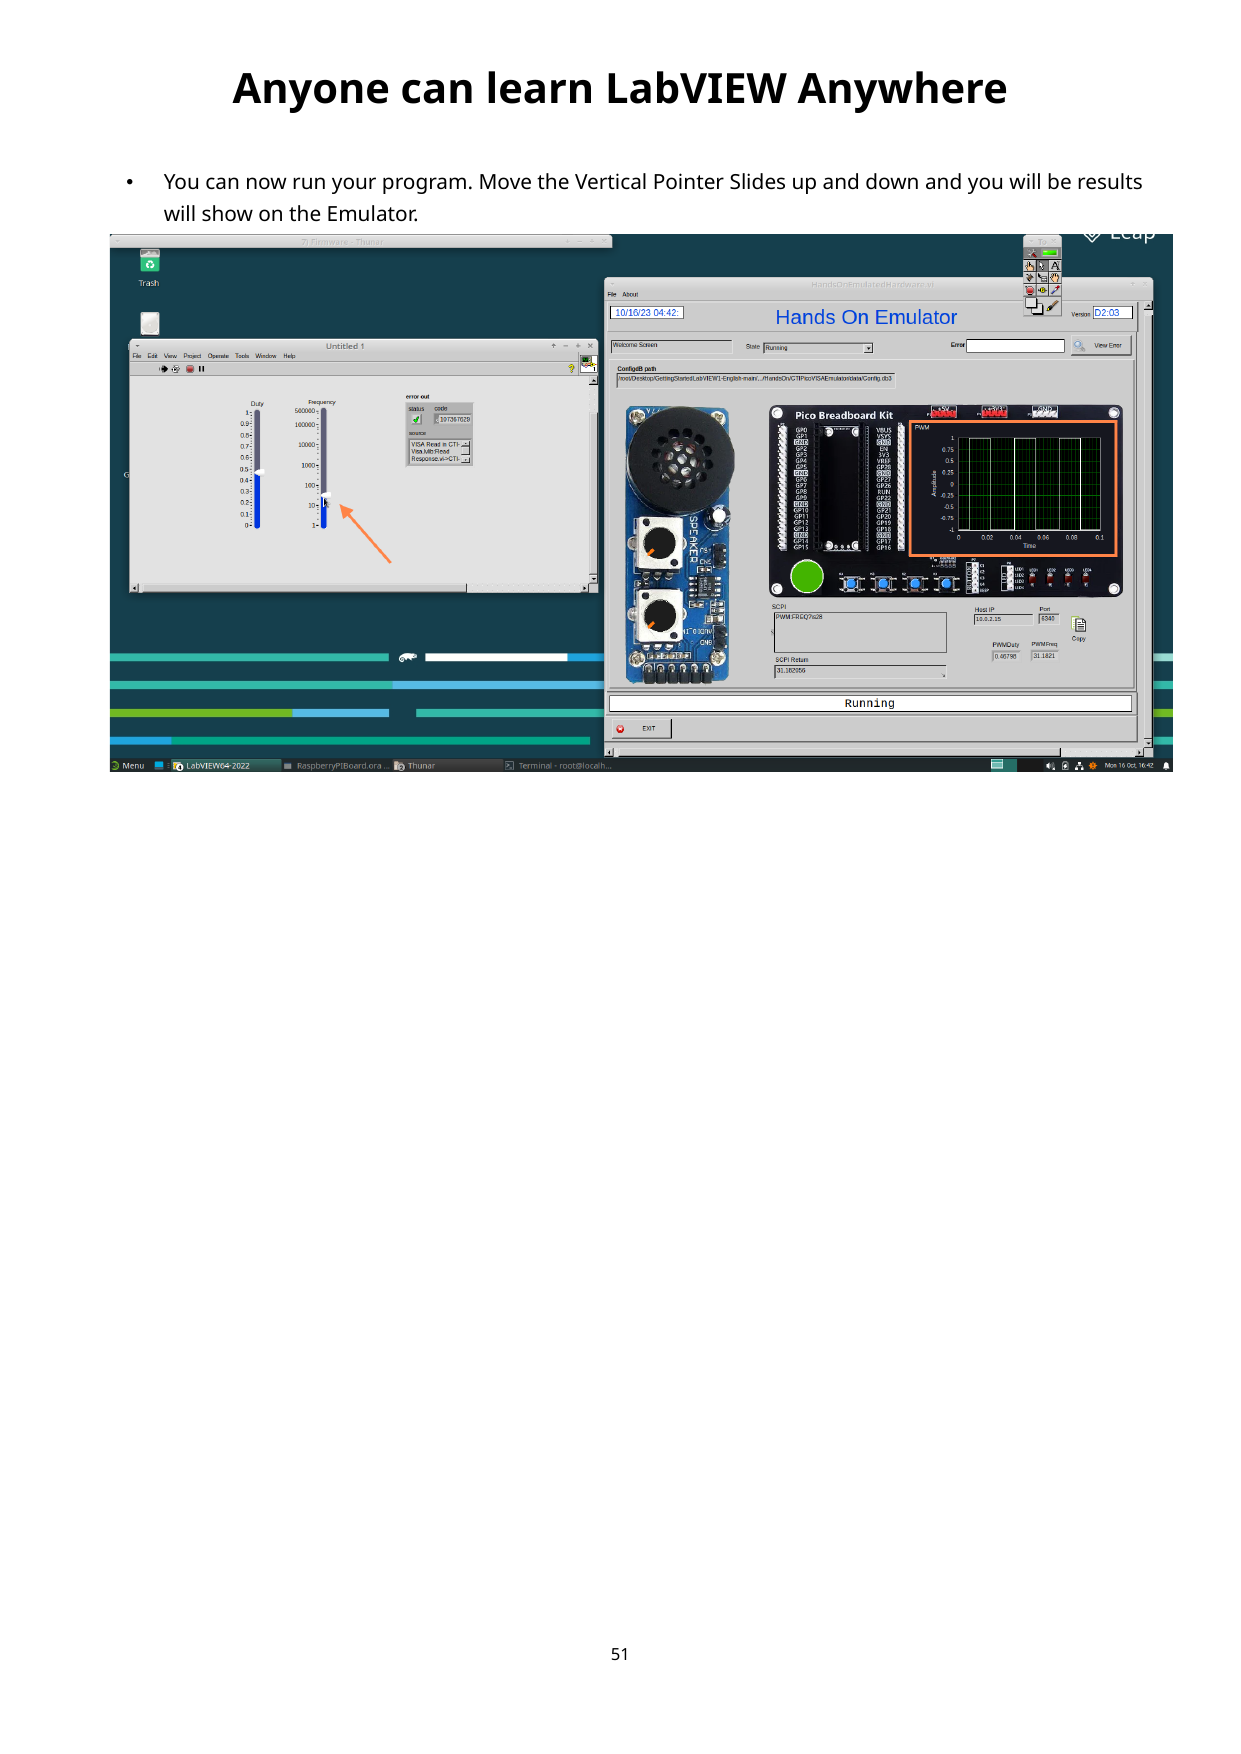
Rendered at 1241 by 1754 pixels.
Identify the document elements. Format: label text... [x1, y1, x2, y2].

list You can now run your program. Move the Vertical Pointer Slides up and down and you will be results will show on the Emulator. [126, 167, 1152, 228]
picture [109, 234, 1173, 772]
